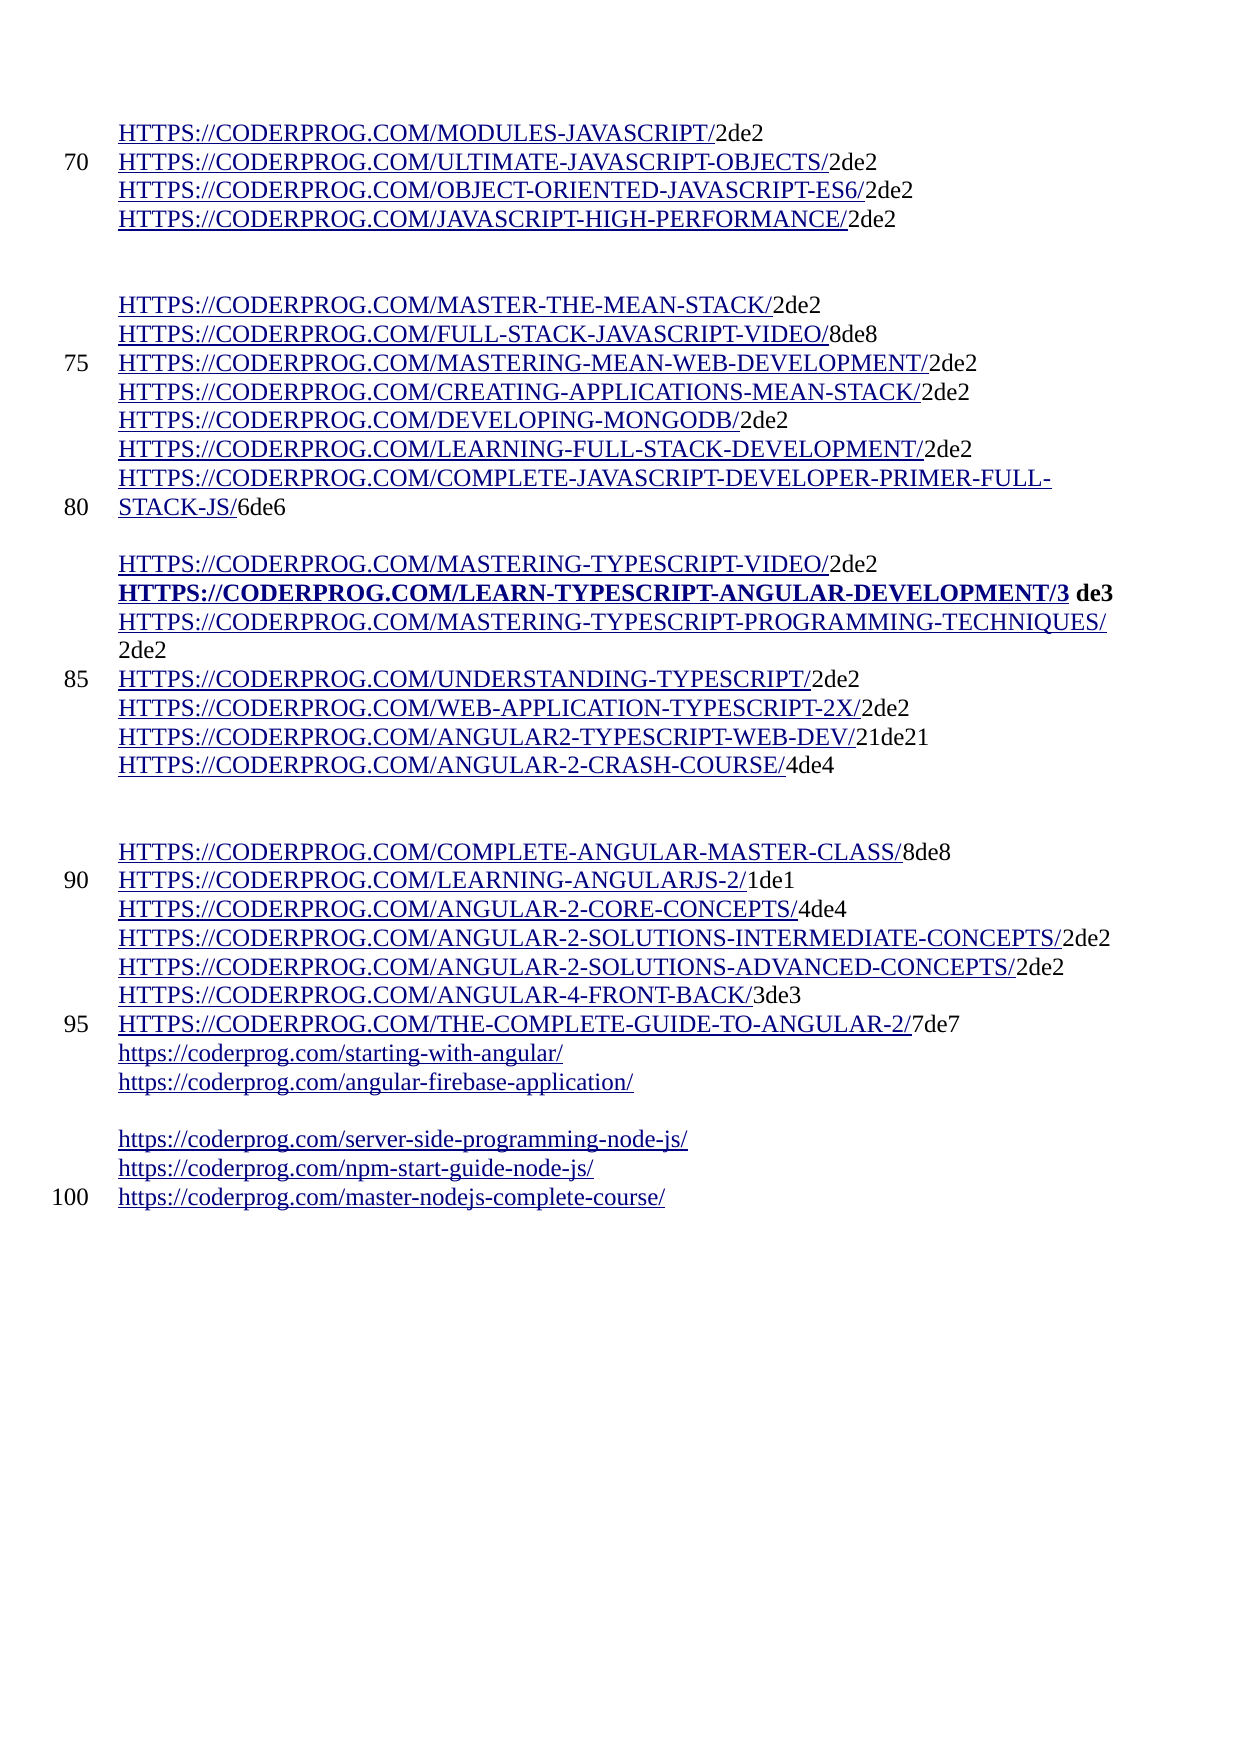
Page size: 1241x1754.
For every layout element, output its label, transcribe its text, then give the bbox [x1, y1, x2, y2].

text https://coderprog.com/server-side-programming-node-js/ [118, 1124, 1122, 1153]
text HTTPS://CODERPROG.COM/ANGULAR-2-CORE-CONCEPTS/4de4 [118, 894, 1122, 923]
text https://coderprog.com/master-nodejs-complete-course/ [118, 1182, 1122, 1211]
text https://coderprog.com/npm-start-guide-node-js/ [118, 1153, 1122, 1182]
text HTTPS://CODERPROG.COM/CREATING-APPLICATIONS-MEAN-STACK/2de2 [118, 377, 1122, 406]
text HTTPS://CODERPROG.COM/ANGULAR-2-SOLUTIONS-ADVANCED-CONCEPTS/2de2 [118, 952, 1122, 981]
text HTTPS://CODERPROG.COM/LEARNING-FULL-STACK-DEVELOPMENT/2de2 [118, 434, 1122, 463]
text HTTPS://CODERPROG.COM/DEVELOPING-MONGODB/2de2 [118, 406, 1122, 434]
text https://coderprog.com/angular-firebase-application/ [118, 1067, 1122, 1096]
text HTTPS://CODERPROG.COM/COMPLETE-ANGULAR-MASTER-CLASS/8de8 [118, 837, 1122, 866]
text HTTPS://CODERPROG.COM/MODULES-JAVASCRIPT/2de2 [118, 118, 1122, 147]
text HTTPS://CODERPROG.COM/ANGULAR-2-SOLUTIONS-INTERMEDIATE-CONCEPTS/2de2 [118, 923, 1122, 952]
text HTTPS://CODERPROG.COM/FULL-STACK-JAVASCRIPT-VIDEO/8de8 [118, 319, 1122, 348]
text HTTPS://CODERPROG.COM/ANGULAR-2-CRASH-COURSE/4de4 [118, 751, 1122, 779]
text HTTPS://CODERPROG.COM/THE-COMPLETE-GUIDE-TO-ANGULAR-2/7de7 [118, 1009, 1122, 1038]
text https://coderprog.com/starting-with-angular/ [118, 1038, 1122, 1067]
text HTTPS://CODERPROG.COM/ANGULAR-4-FRONT-BACK/3de3 [118, 981, 1122, 1009]
text HTTPS://CODERPROG.COM/LEARNING-ANGULARJS-2/1de1 [118, 866, 1122, 894]
text HTTPS://CODERPROG.COM/OBJECT-ORIENTED-JAVASCRIPT-ES6/2de2 [118, 176, 1122, 204]
text HTTPS://CODERPROG.COM/ULTIMATE-JAVASCRIPT-OBJECTS/2de2 [118, 147, 1122, 176]
text HTTPS://CODERPROG.COM/MASTERING-TYPESCRIPT-VIDEO/2de2 [118, 549, 1122, 578]
text HTTPS://CODERPROG.COM/MASTERING-TYPESCRIPT-PROGRAMMING-TECHNIQUES/2de2 [118, 607, 1122, 664]
text HTTPS://CODERPROG.COM/WEB-APPLICATION-TYPESCRIPT-2X/2de2 [118, 693, 1122, 722]
text HTTPS://CODERPROG.COM/UNDERSTANDING-TYPESCRIPT/2de2 [118, 664, 1122, 693]
text HTTPS://CODERPROG.COM/JAVASCRIPT-HIGH-PERFORMANCE/2de2 [118, 204, 1122, 233]
text HTTPS://CODERPROG.COM/MASTER-THE-MEAN-STACK/2de2 [118, 291, 1122, 319]
text HTTPS://CODERPROG.COM/COMPLETE-JAVASCRIPT-DEVELOPER-PRIMER-FULL-STACK-JS/6de6 [118, 463, 1122, 521]
text HTTPS://CODERPROG.COM/MASTERING-MEAN-WEB-DEVELOPMENT/2de2 [118, 348, 1122, 377]
text HTTPS://CODERPROG.COM/ANGULAR2-TYPESCRIPT-WEB-DEV/21de21 [118, 722, 1122, 751]
text HTTPS://CODERPROG.COM/LEARN-TYPESCRIPT-ANGULAR-DEVELOPMENT/3 de3 [118, 578, 1122, 607]
